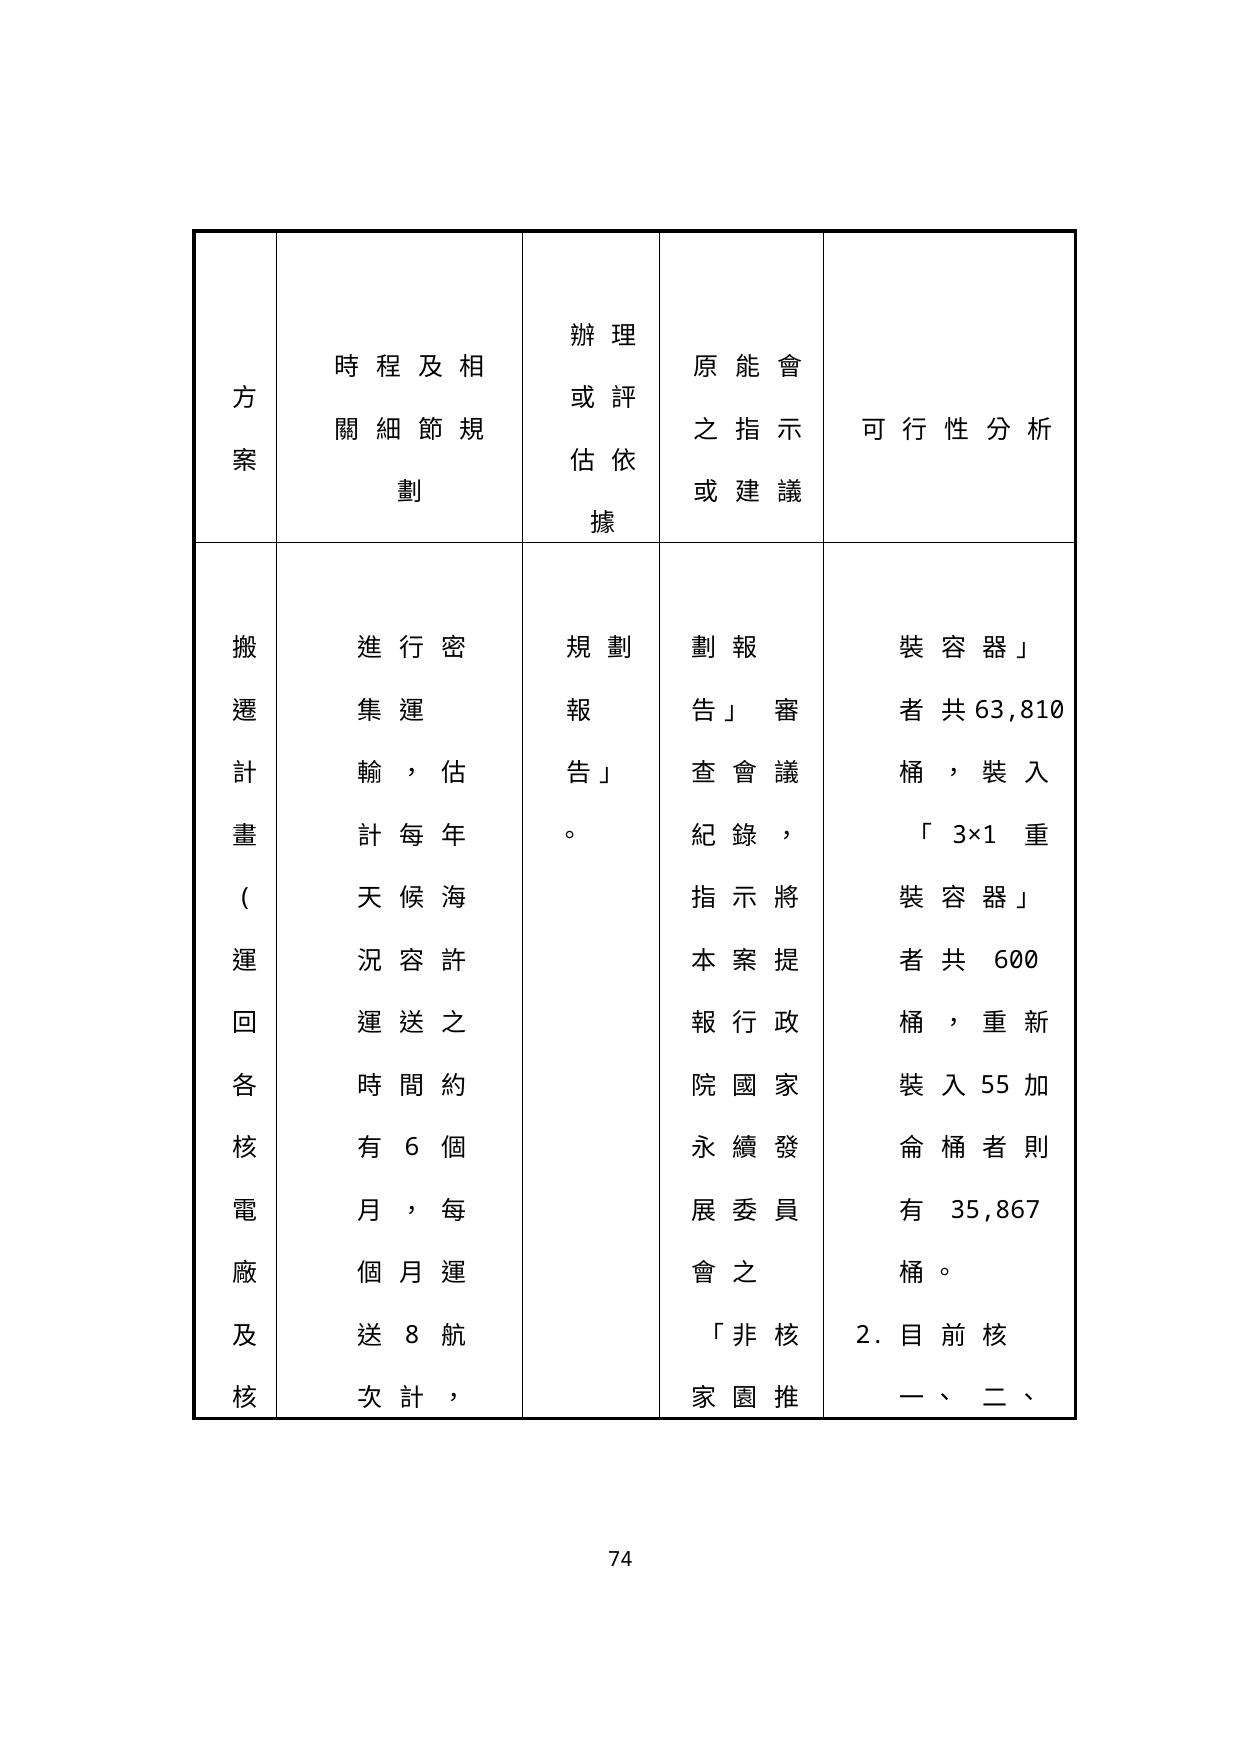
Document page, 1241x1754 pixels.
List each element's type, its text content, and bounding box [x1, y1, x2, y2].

table_cell 搬遷計畫 (運回各核電廠及核 [196, 543, 276, 1417]
table_cell 進行密集運輸，估計每年天候海況容許運送之時間約有6個月，每個月運送8航次計， [277, 543, 522, 1417]
table_header 方案 [196, 233, 276, 542]
table_header 可行性分析 [824, 233, 1074, 542]
table_header 辦理或評估依據 [523, 233, 659, 542]
table_cell 劃報告」審查會議紀錄，指示將本案提報行政院國家永續發展委員會之「非核家園推 [660, 543, 823, 1417]
table_header 時程及相關細節規劃 [277, 233, 522, 542]
table_cell 裝容器」者共63,810桶，裝入「3×1重裝容器」者共600桶，重新裝入55加侖桶者則有35,867桶。 2.目前核一、二、 [824, 543, 1074, 1417]
table_cell 規劃報告」。 [523, 543, 659, 1417]
table_header 原能會之指示或建議 [660, 233, 823, 542]
